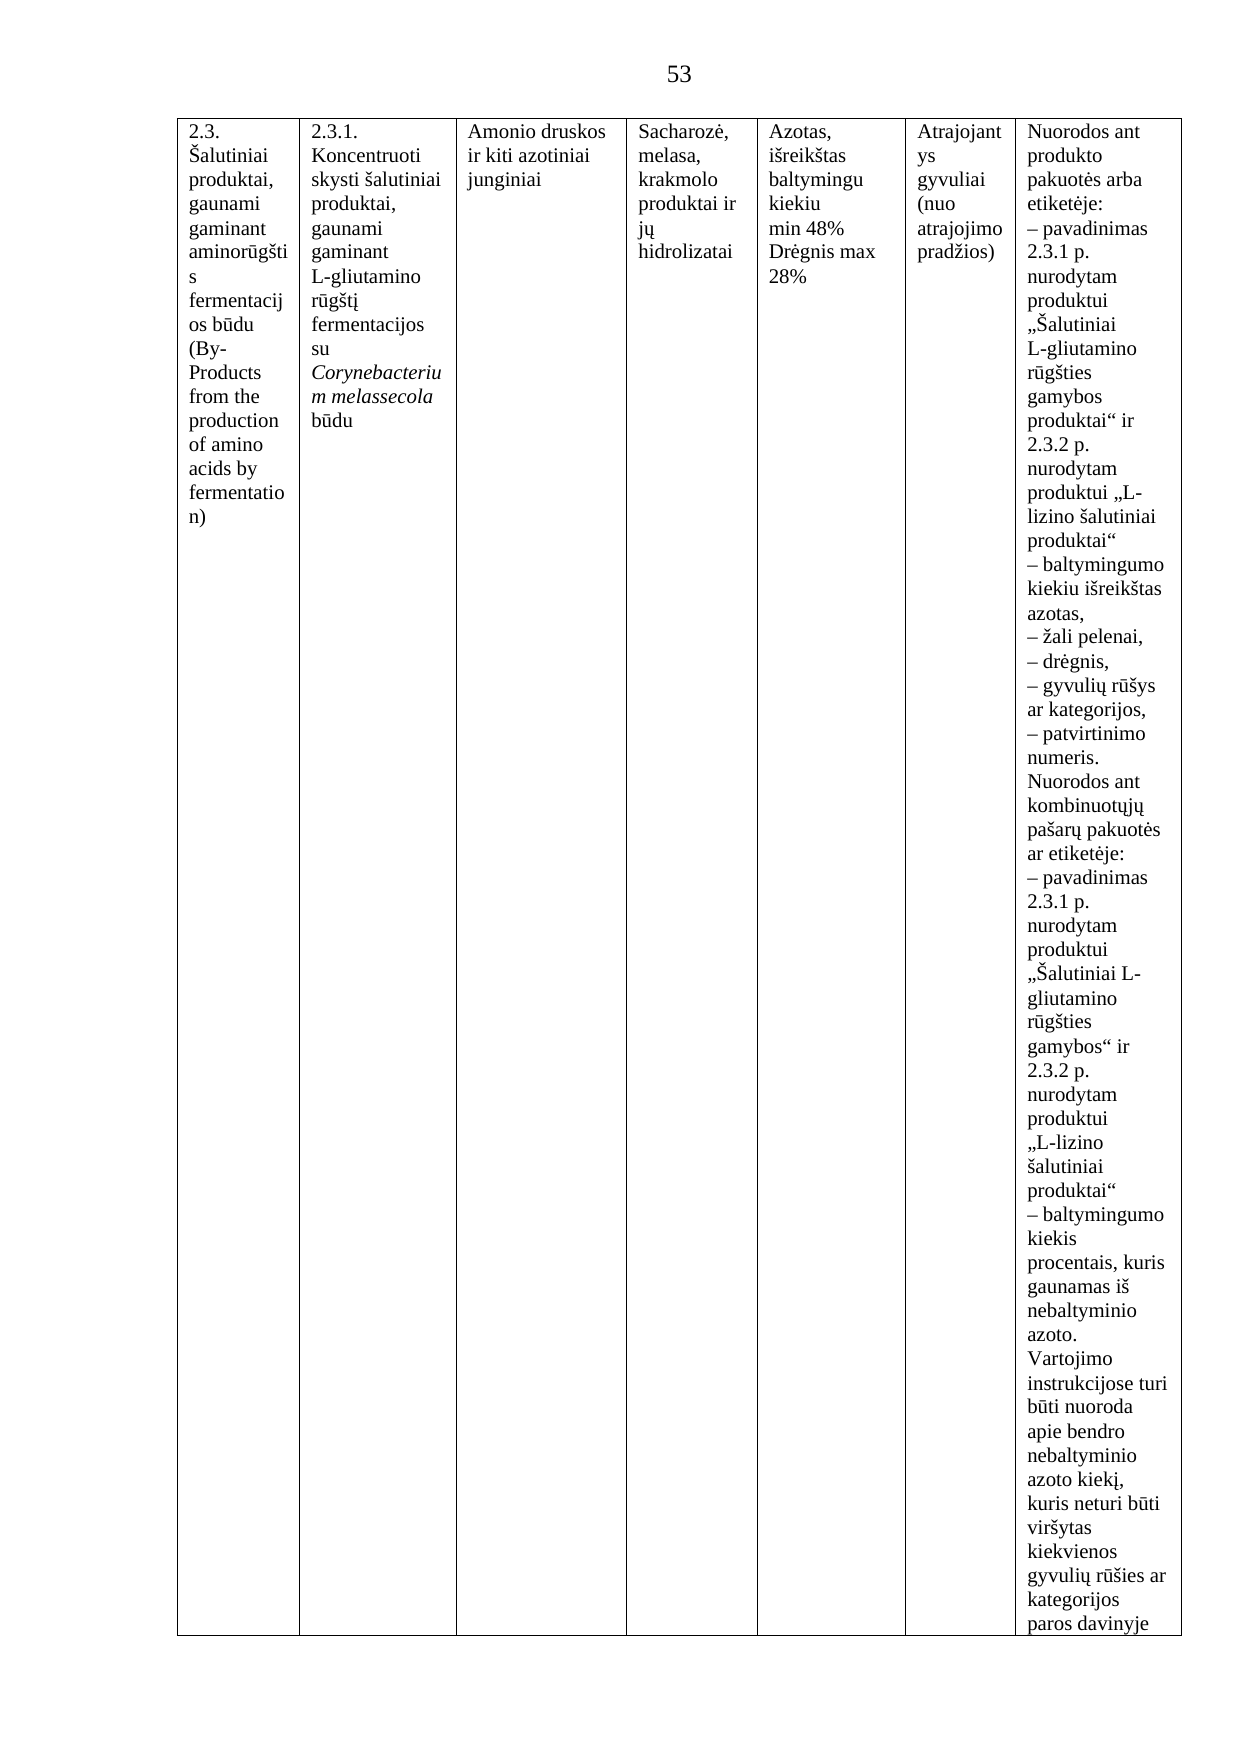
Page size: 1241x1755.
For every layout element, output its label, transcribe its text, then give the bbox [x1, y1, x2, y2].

table_cell 2.3. Šalutiniai produktai, gaunami gaminant aminorūgštis fermentacijos būdu (By-Products from the production of amino acids by fermentation) [178, 119, 299, 1635]
table_cell Atrajojantys gyvuliai (nuo atrajojimo pradžios) [906, 119, 1015, 1635]
table_cell Amonio druskos ir kiti azotiniai junginiai [457, 119, 626, 1635]
table_cell Nuorodos ant produkto pakuotės arba etiketėje: – pavadinimas 2.3.1 p. nurodytam produktui „Šalutiniai L-gliutamino rūgšties gamybos produktai“ ir 2.3.2 p. nurodytam produktui „L-lizino šalutiniai produktai“ – baltymingumo kiekiu išreikštas azotas, – žali pelenai, – drėgnis, – gyvulių rūšys ar kategorijos, – patvirtinimo numeris. Nuorodos ant kombinuotųjų pašarų pakuotės ar etiketėje: – pavadinimas 2.3.1 p. nurodytam produktui „Šalutiniai L-gliutamino rūgšties gamybos“ ir 2.3.2 p. nurodytam produktui „L-lizino šalutiniai produktai“ – baltymingumo kiekis procentais, kuris gaunamas iš nebaltyminio azoto. Vartojimo instrukcijose turi būti nuoroda apie bendro nebaltyminio azoto kiekį, kuris neturi būti viršytas kiekvienos gyvulių rūšies ar kategorijos paros davinyje [1016, 119, 1181, 1635]
table_cell Sacharozė, melasa, krakmolo produktai ir jų hidrolizatai [627, 119, 757, 1635]
table_cell Azotas, išreikštas baltymingu kiekiu min 48% Drėgnis max 28% [758, 119, 905, 1635]
table_cell 2.3.1. Koncentruoti skysti šalutiniai produktai, gaunami gaminant L-gliutamino rūgštį fermentacijos su Corynebacterium melassecola būdu [300, 119, 456, 1635]
